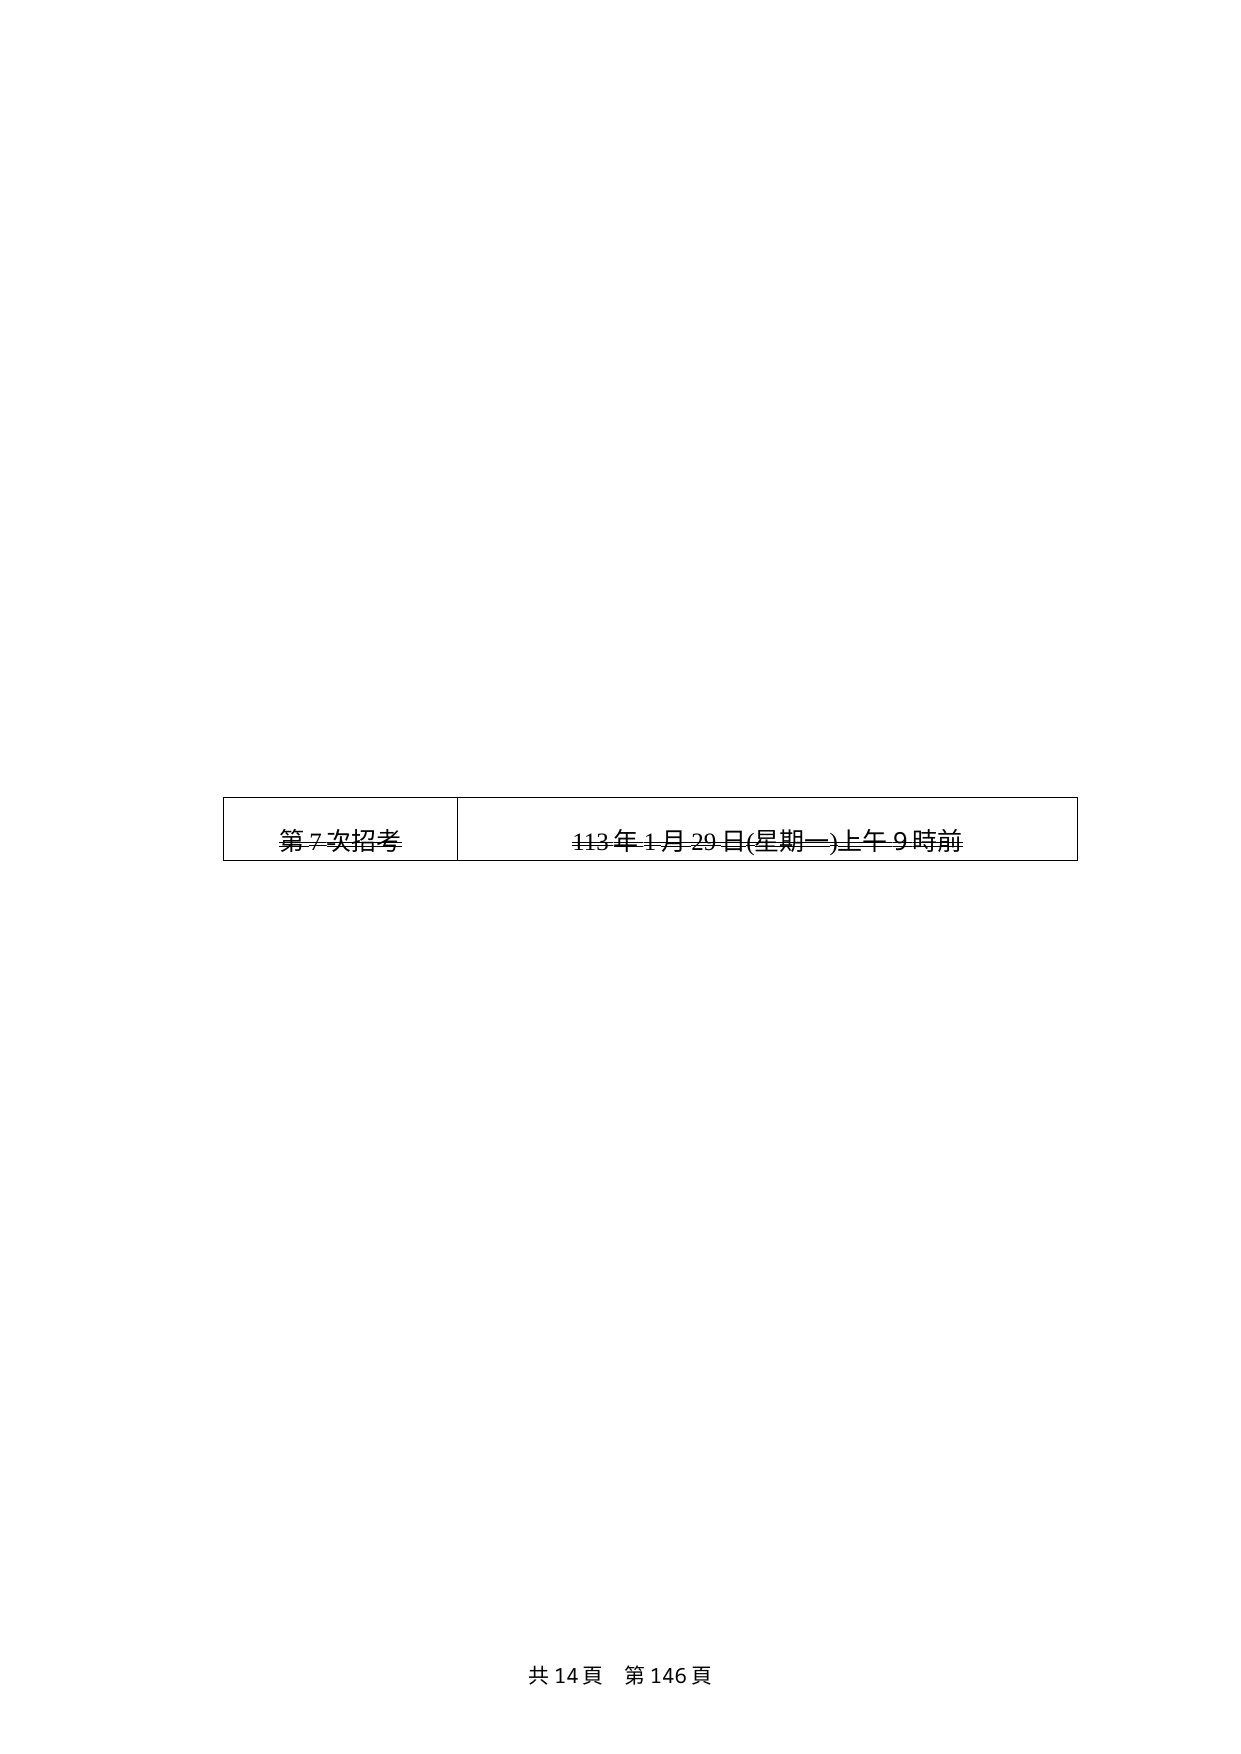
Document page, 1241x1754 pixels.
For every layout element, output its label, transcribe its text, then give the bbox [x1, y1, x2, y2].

table_cell 第7次招考 [224, 798, 457, 860]
table_cell 113年1月29日(星期一)上午9時前 [458, 798, 1077, 860]
